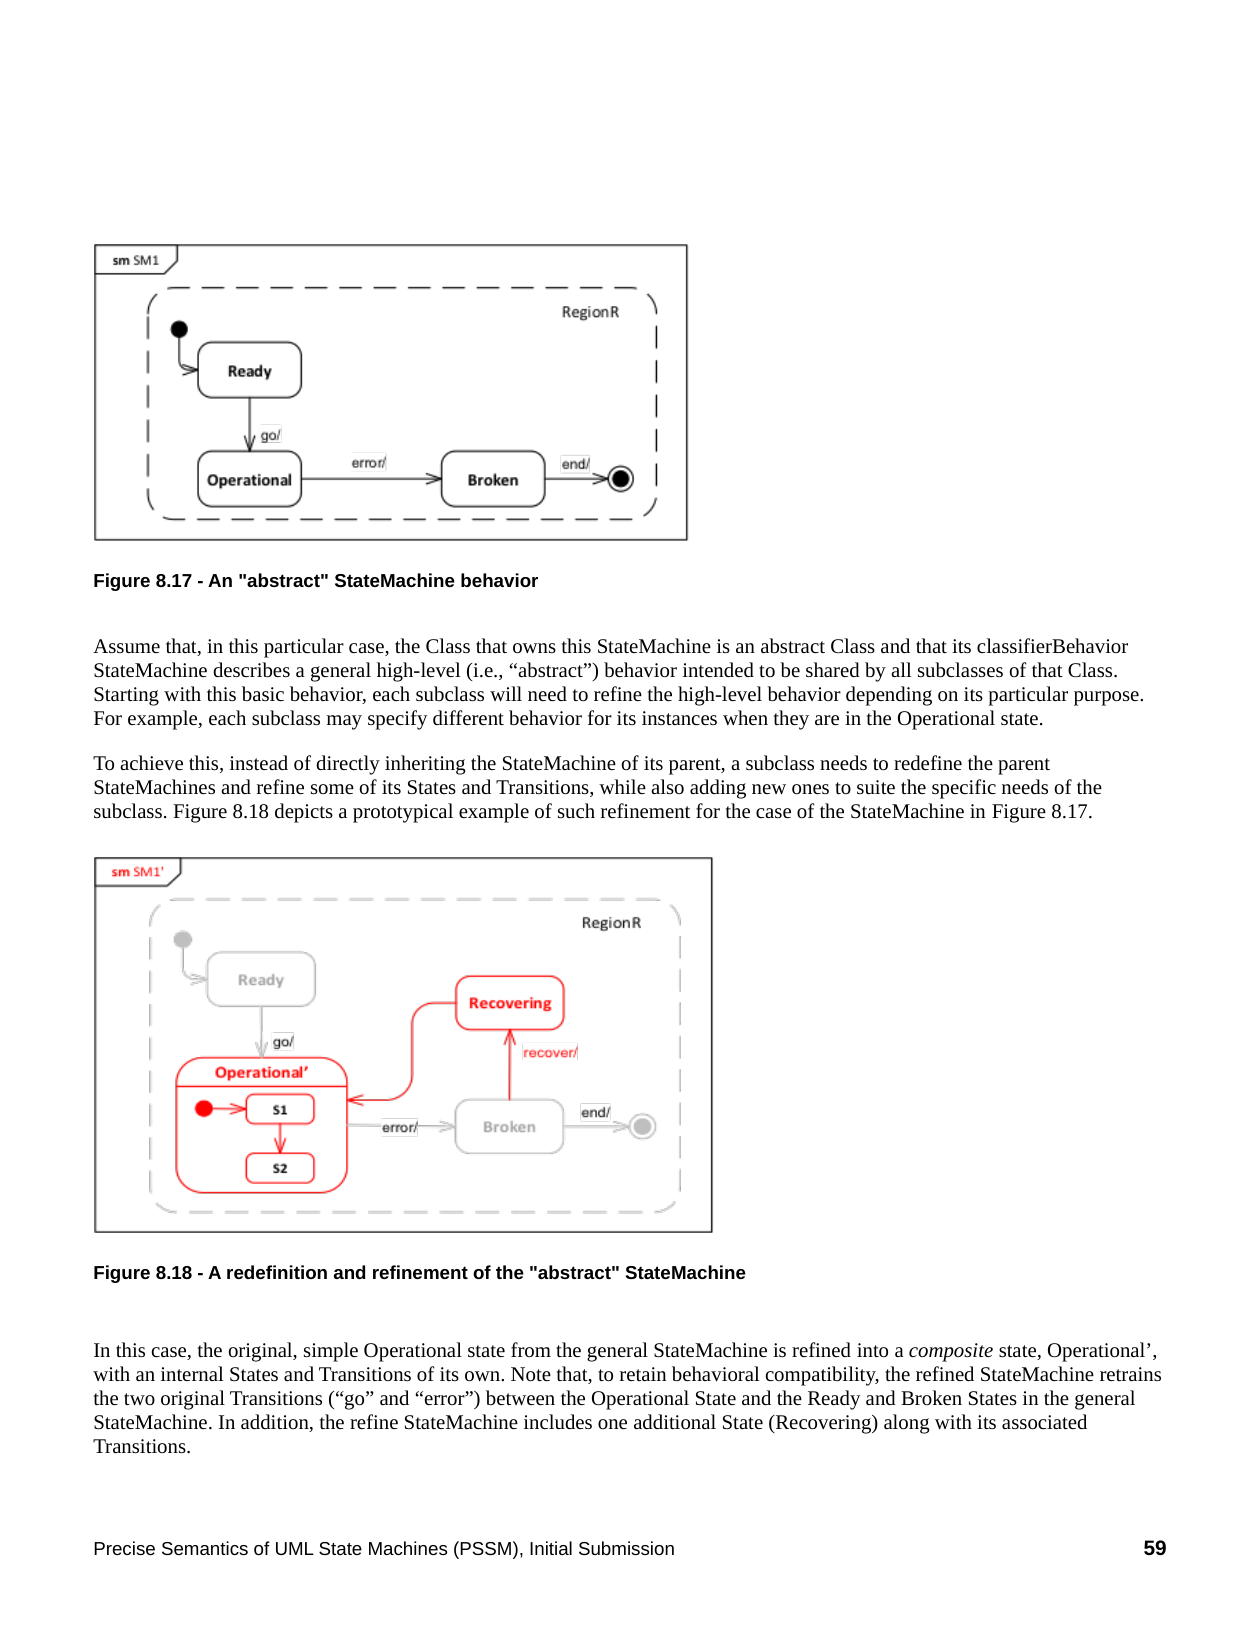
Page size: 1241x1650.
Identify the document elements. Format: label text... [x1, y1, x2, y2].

text Figure 8.18 - A redefinition and refinement of the "abstract" StateMachine [93, 1262, 1153, 1283]
text Assume that, in this particular case, the Class that owns this StateMachine is an abstract Class and that its classifierBehavior StateMachine describes a general high-level (i.e., “abstract”) behavior intended to be shared by all subclasses of that Class. Starting with this basic behavior, each subclass will need to refine the high-level behavior depending on its particular purpose. For example, each subclass may specify different behavior for its instances when they are in the Operational state. [93, 634, 1164, 730]
text In this case, the original, simple Operational state from the general StateMachine is refined into a composite state, Operational’, with an internal States and Transitions of its own. Note that, to retain behavioral compatibility, the refined StateMachine retrains the two original Transitions (“go” and “error”) between the Operational State and the Ready and Broken States in the general StateMachine. In addition, the refine StateMachine includes one additional State (Recovering) along with its associated Transitions. [93, 1338, 1164, 1458]
picture [93, 243, 689, 567]
text Figure 8.17 - An "abstract" StateMachine behavior [93, 567, 689, 592]
picture [93, 856, 714, 1247]
text To achieve this, instead of directly inheriting the StateMachine of its parent, a subclass needs to redefine the parent StateMachines and refine some of its States and Transitions, while also adding new ones to suite the specific needs of the subclass. Figure 8.18 depicts a prototypical example of such refinement for the case of the StateMachine in Figure 8.17. [93, 751, 1164, 823]
